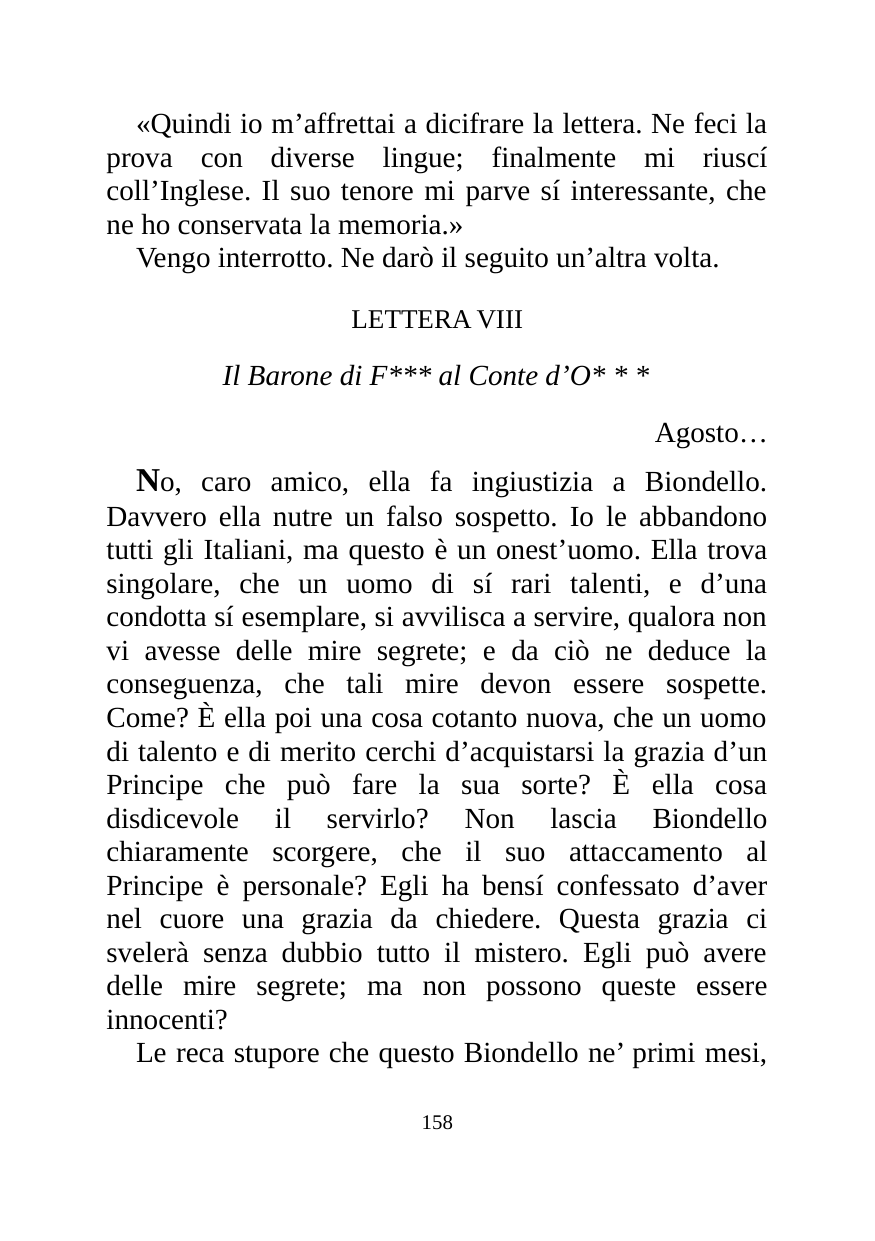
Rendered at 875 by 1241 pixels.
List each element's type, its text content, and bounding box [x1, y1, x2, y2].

text Vengo interrotto. Ne darò il seguito un’altra volta. [106, 240, 768, 274]
text No, caro amico, ella fa ingiustizia a Biondello. Davvero ella nutre un falso sospetto. Io le abbandono tutti gli Italiani, ma questo è un onest’uomo. Ella trova singolare, che un uomo di sí rari talenti, e d’una condotta sí esemplare, si avvilisca a servire, qualora non vi avesse delle mire segrete; e da ciò ne deduce la conseguenza, che tali mire devon essere sospette. Come? È ella poi una cosa cotanto nuova, che un uomo di talento e di merito cerchi d’acquistarsi la grazia d’un Principe che può fare la sua sorte? È ella cosa disdicevole il servirlo? Non lascia Biondello chiaramente scorgere, che il suo attaccamento al Principe è personale? Egli ha bensí confessato d’aver nel cuore una grazia da chiedere. Questa grazia ci svelerà senza dubbio tutto il mistero. Egli può avere delle mire segrete; ma non possono queste essere innocenti? [106, 461, 768, 1036]
text «Quindi io m’affrettai a dicifrare la lettera. Ne feci la prova con diverse lingue; finalmente mi riuscí coll’Inglese. Il suo tenore mi parve sí interessante, che ne ho conservata la memoria.» [106, 106, 768, 240]
text Le reca stupore che questo Biondello ne’ primi mesi, [106, 1036, 768, 1069]
text Il Barone di F*** al Conte d’O* * * [106, 358, 768, 392]
text LETTERA VIII [106, 303, 768, 334]
text Agosto… [106, 415, 768, 449]
